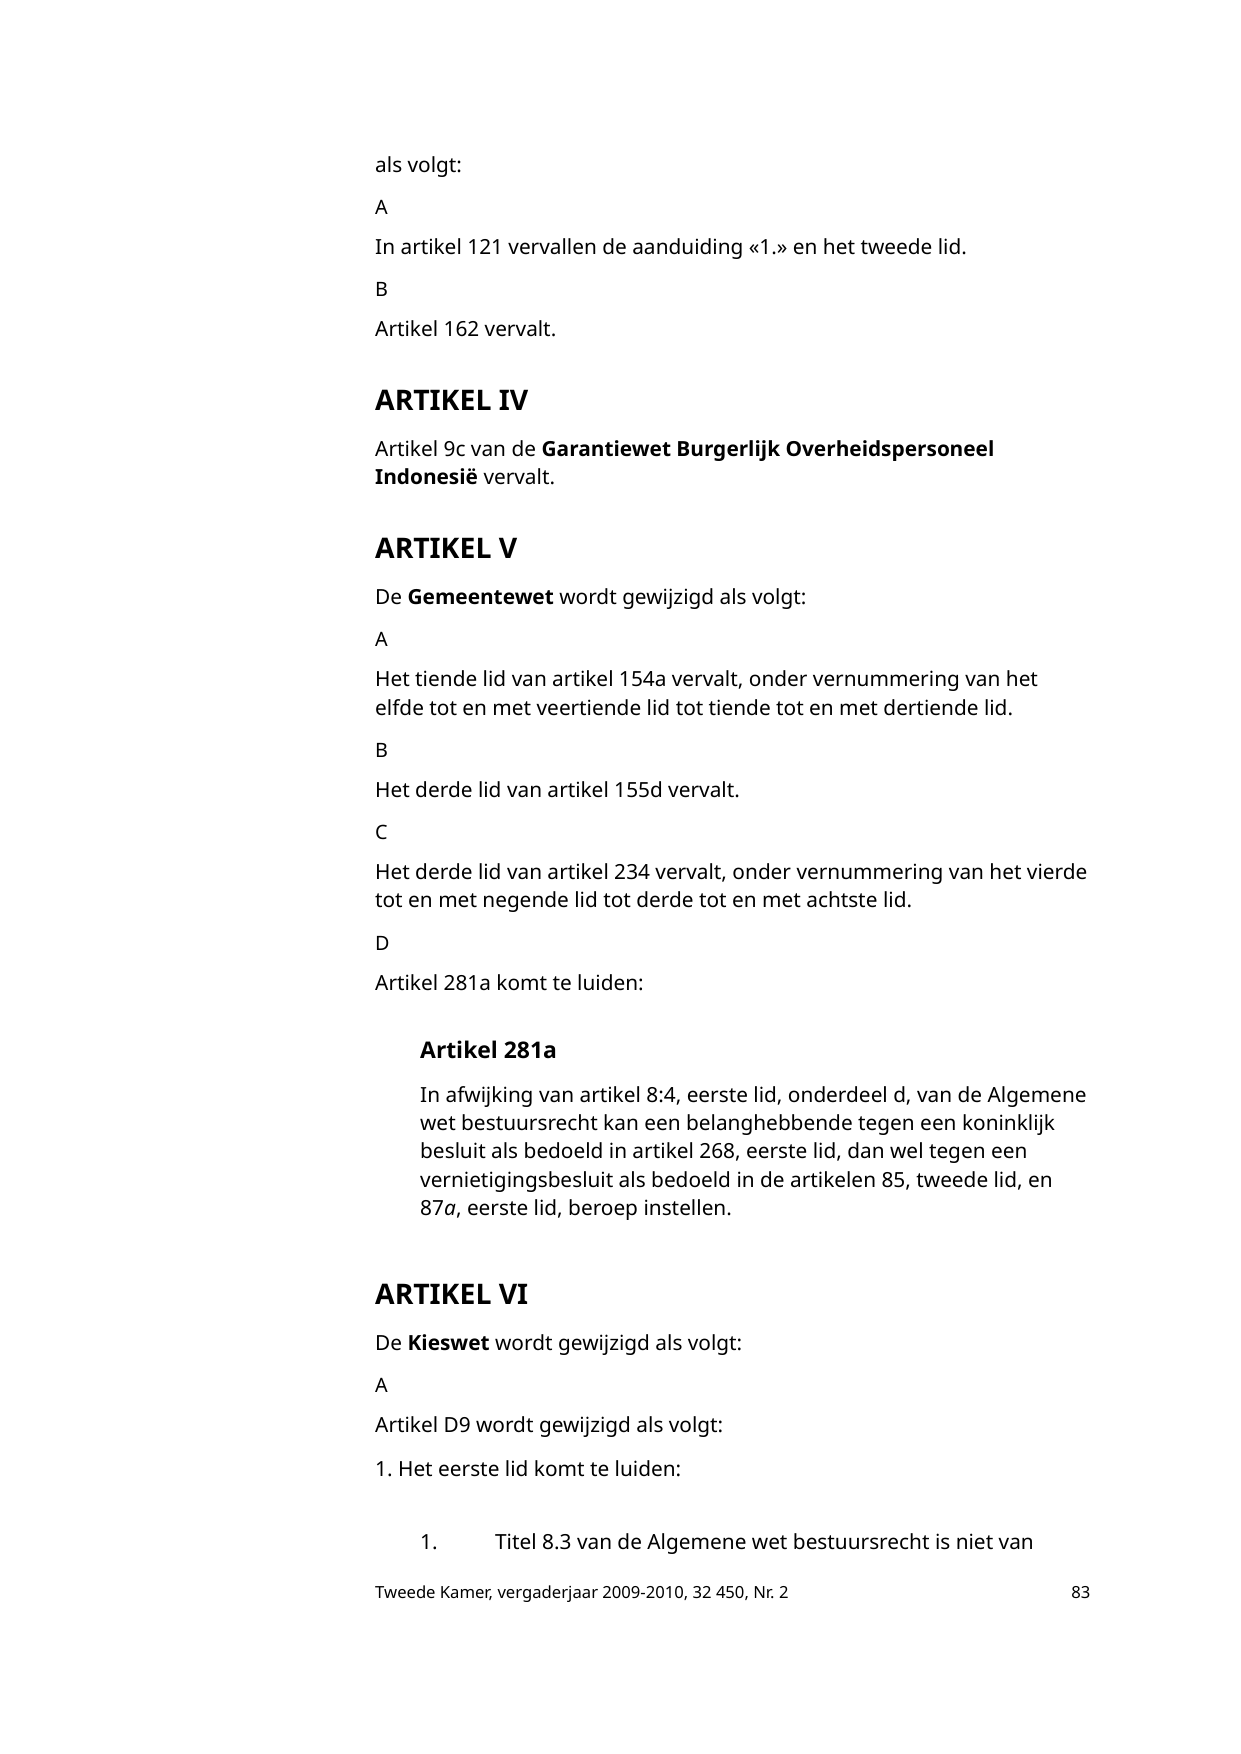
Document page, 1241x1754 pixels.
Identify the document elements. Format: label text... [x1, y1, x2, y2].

text Het derde lid van artikel 234 vervalt, onder vernummering van het vierde tot en met negende lid tot derde tot en met achtste lid. [375, 857, 1090, 914]
text De Kieswet wordt gewijzigd als volgt: [375, 1328, 1090, 1357]
text In artikel 121 vervallen de aanduiding «1.» en het tweede lid. [375, 232, 1090, 261]
text Artikel 162 vervalt. [375, 314, 1090, 343]
text D [375, 929, 1090, 956]
subtitle ARTIKEL IV [375, 380, 1090, 419]
list Titel 8.3 van de Algemene wet bestuursrecht is niet van [420, 1527, 1090, 1556]
text Artikel 281a komt te luiden: [375, 968, 1090, 996]
text In afwijking van artikel 8:4, eerste lid, onderdeel d, van de Algemene wet bestuursrecht kan een belanghebbende tegen een koninklijk besluit als bedoeld in artikel 268, eerste lid, dan wel tegen een vernietigingsbesluit als bedoeld in de artikelen 85, tweede lid, en 87a, eerste lid, beroep instellen. [420, 1080, 1090, 1222]
text Het derde lid van artikel 155d vervalt. [375, 775, 1090, 803]
text als volgt: [375, 150, 1090, 178]
subtitle Artikel 281a [420, 1033, 1090, 1065]
text Artikel D9 wordt gewijzigd als volgt: [375, 1410, 1090, 1439]
text B [375, 736, 1090, 763]
text A [375, 625, 1090, 652]
text A [375, 193, 1090, 220]
text Het tiende lid van artikel 154a vervalt, onder vernummering van het elfde tot en met veertiende lid tot tiende tot en met dertiende lid. [375, 664, 1090, 721]
text 1. Het eerste lid komt te luiden: [375, 1454, 1090, 1482]
text De Gemeentewet wordt gewijzigd als volgt: [375, 582, 1090, 610]
text A [375, 1372, 1090, 1398]
text C [375, 818, 1090, 845]
text B [375, 276, 1090, 303]
text Artikel 9c van de Garantiewet Burgerlijk Overheidspersoneel Indonesië vervalt. [375, 434, 1090, 491]
subtitle ARTIKEL VI [375, 1274, 1090, 1313]
subtitle ARTIKEL V [375, 528, 1090, 567]
